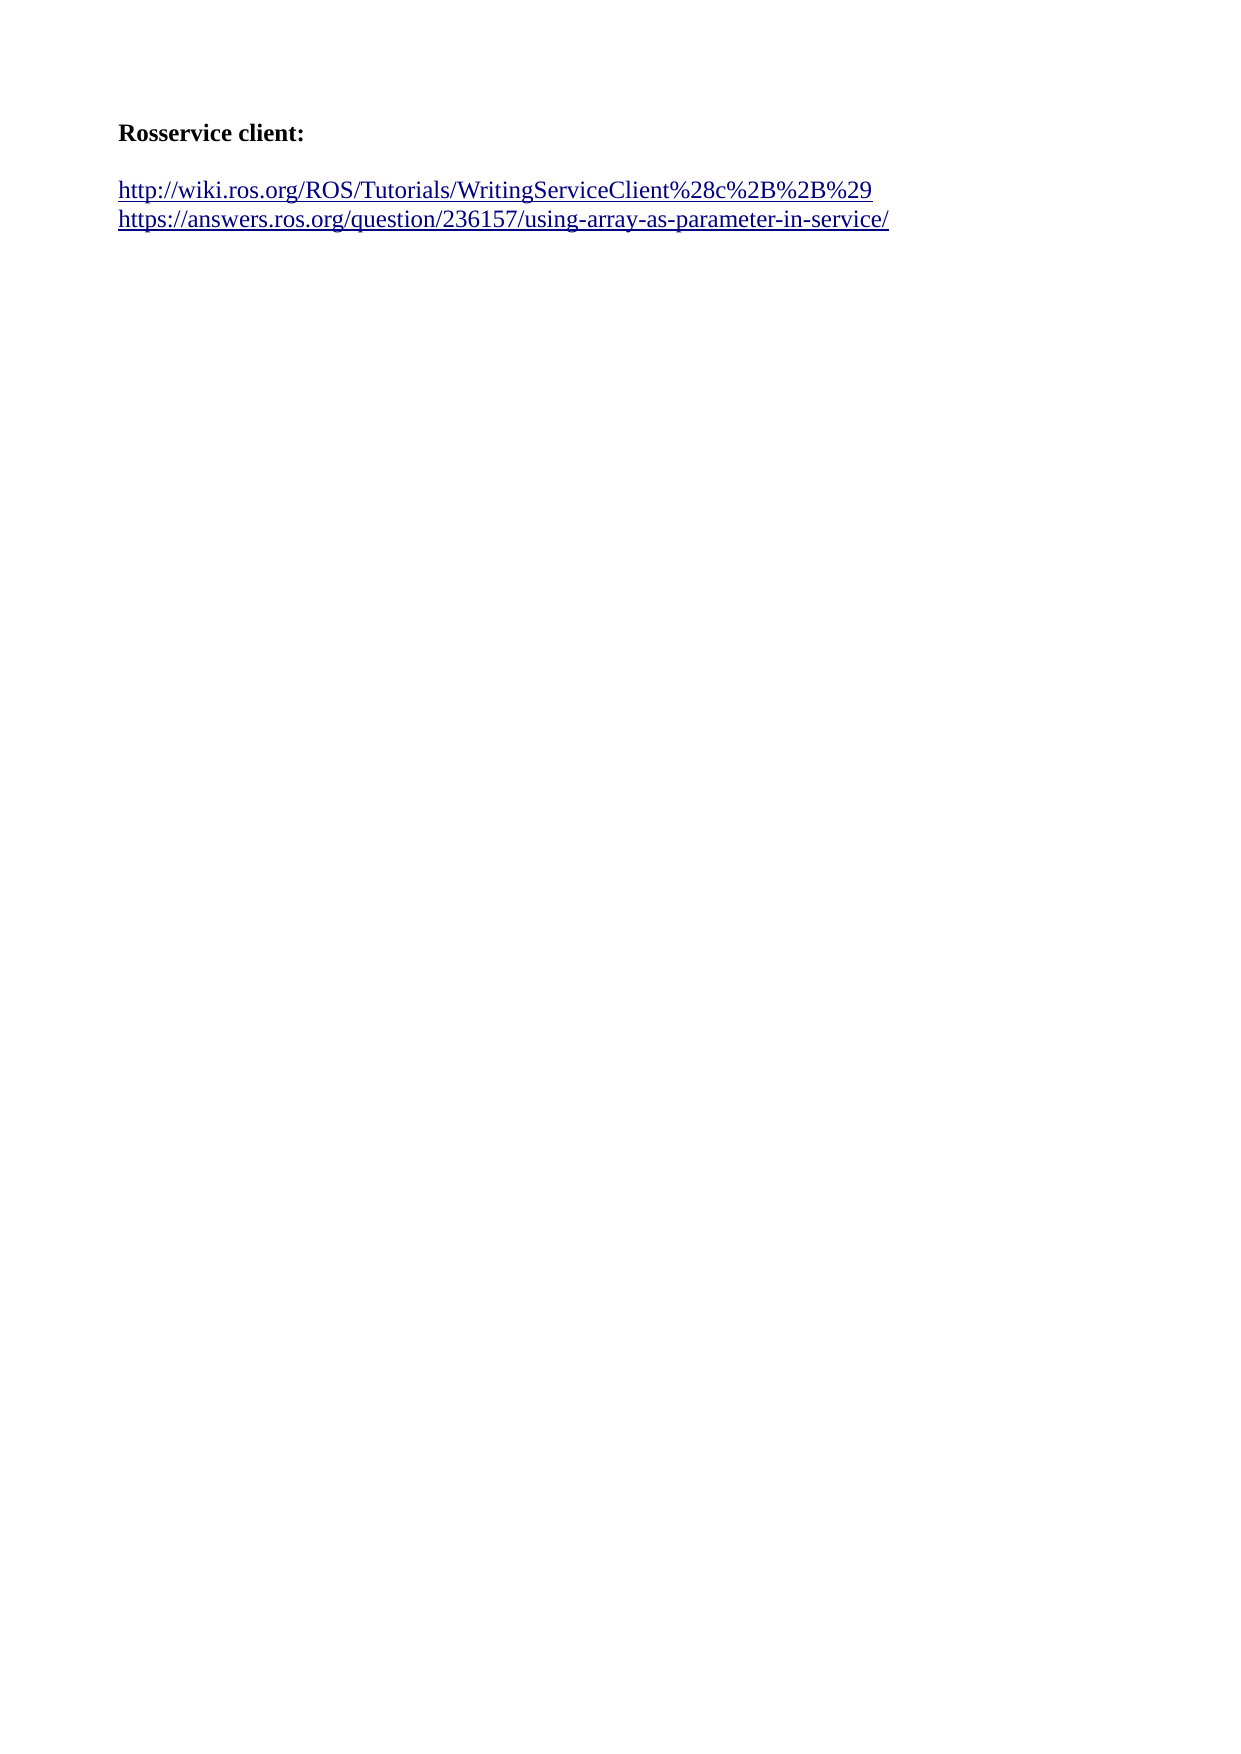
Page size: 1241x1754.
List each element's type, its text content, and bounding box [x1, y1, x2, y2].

text https://answers.ros.org/question/236157/using-array-as-parameter-in-service/ [118, 204, 1122, 233]
text Rosservice client: [118, 118, 1122, 147]
text http://wiki.ros.org/ROS/Tutorials/WritingServiceClient%28c%2B%2B%29 [118, 176, 1122, 204]
